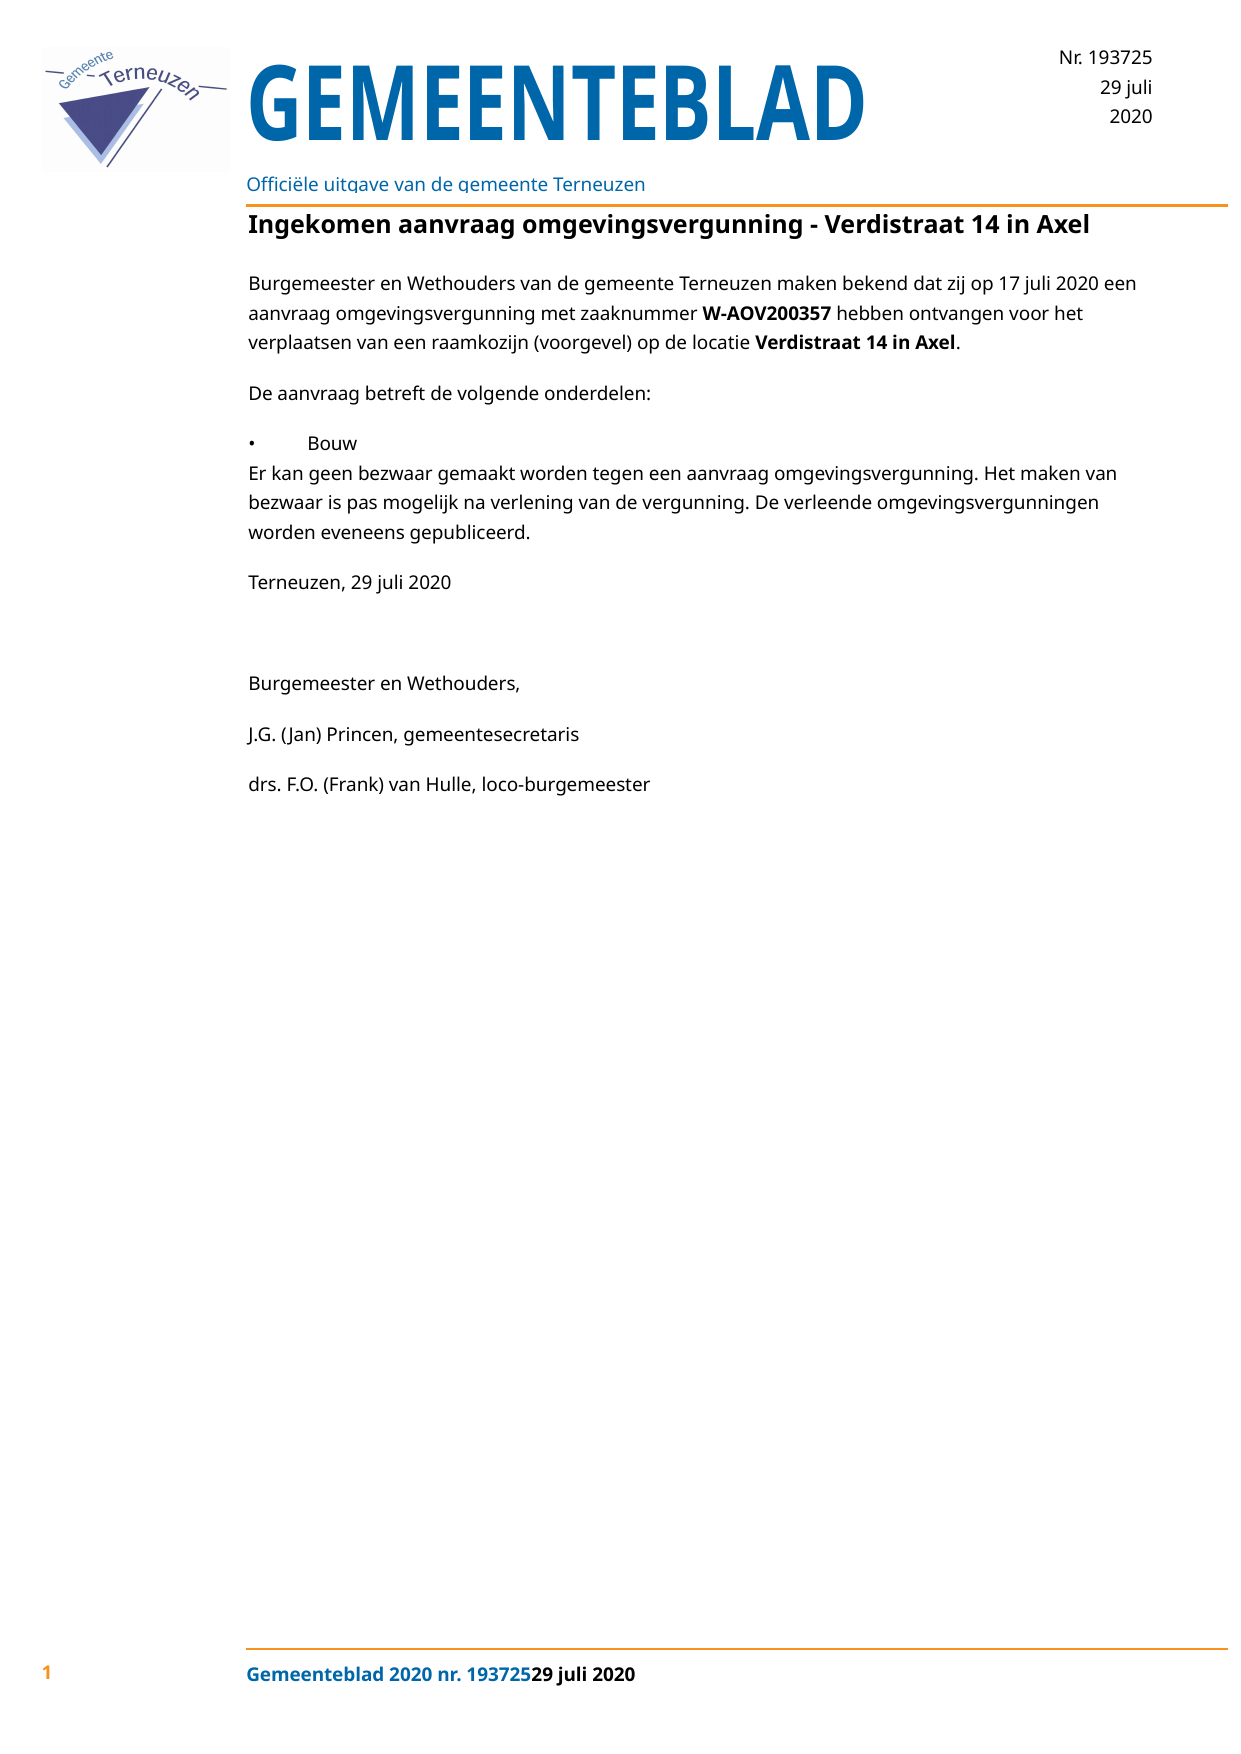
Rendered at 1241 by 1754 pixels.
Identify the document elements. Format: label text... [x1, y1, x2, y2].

text J.G. (Jan) Princen, gemeentesecretaris [248, 721, 1152, 746]
text Ingekomen aanvraag omgevingsvergunning - Verdistraat 14 in Axel [248, 207, 1152, 241]
text Terneuzen, 29 juli 2020 [248, 569, 1152, 595]
text Burgemeester en Wethouders van de gemeente Terneuzen maken bekend dat zij op 17 juli 2020 een aanvraag omgevingsvergunning met zaaknummer W-AOV200357 hebben ontvangen voor het verplaatsen van een raamkozijn (voorgevel) op de locatie Verdistraat 14 in Axel. [248, 270, 1152, 355]
text drs. F.O. (Frank) van Hulle, loco-burgemeester [248, 771, 1152, 797]
text Er kan geen bezwaar gemaakt worden tegen een aanvraag omgevingsvergunning. Het maken van bezwaar is pas mogelijk na verlening van de vergunning. De verleende omgevingsvergunningen worden eveneens gepubliceerd. [248, 460, 1152, 545]
picture [41, 47, 231, 172]
text Burgemeester en Wethouders, [248, 670, 1152, 696]
list Bouw [248, 430, 1152, 456]
text De aanvraag betreft de volgende onderdelen: [248, 380, 1152, 406]
